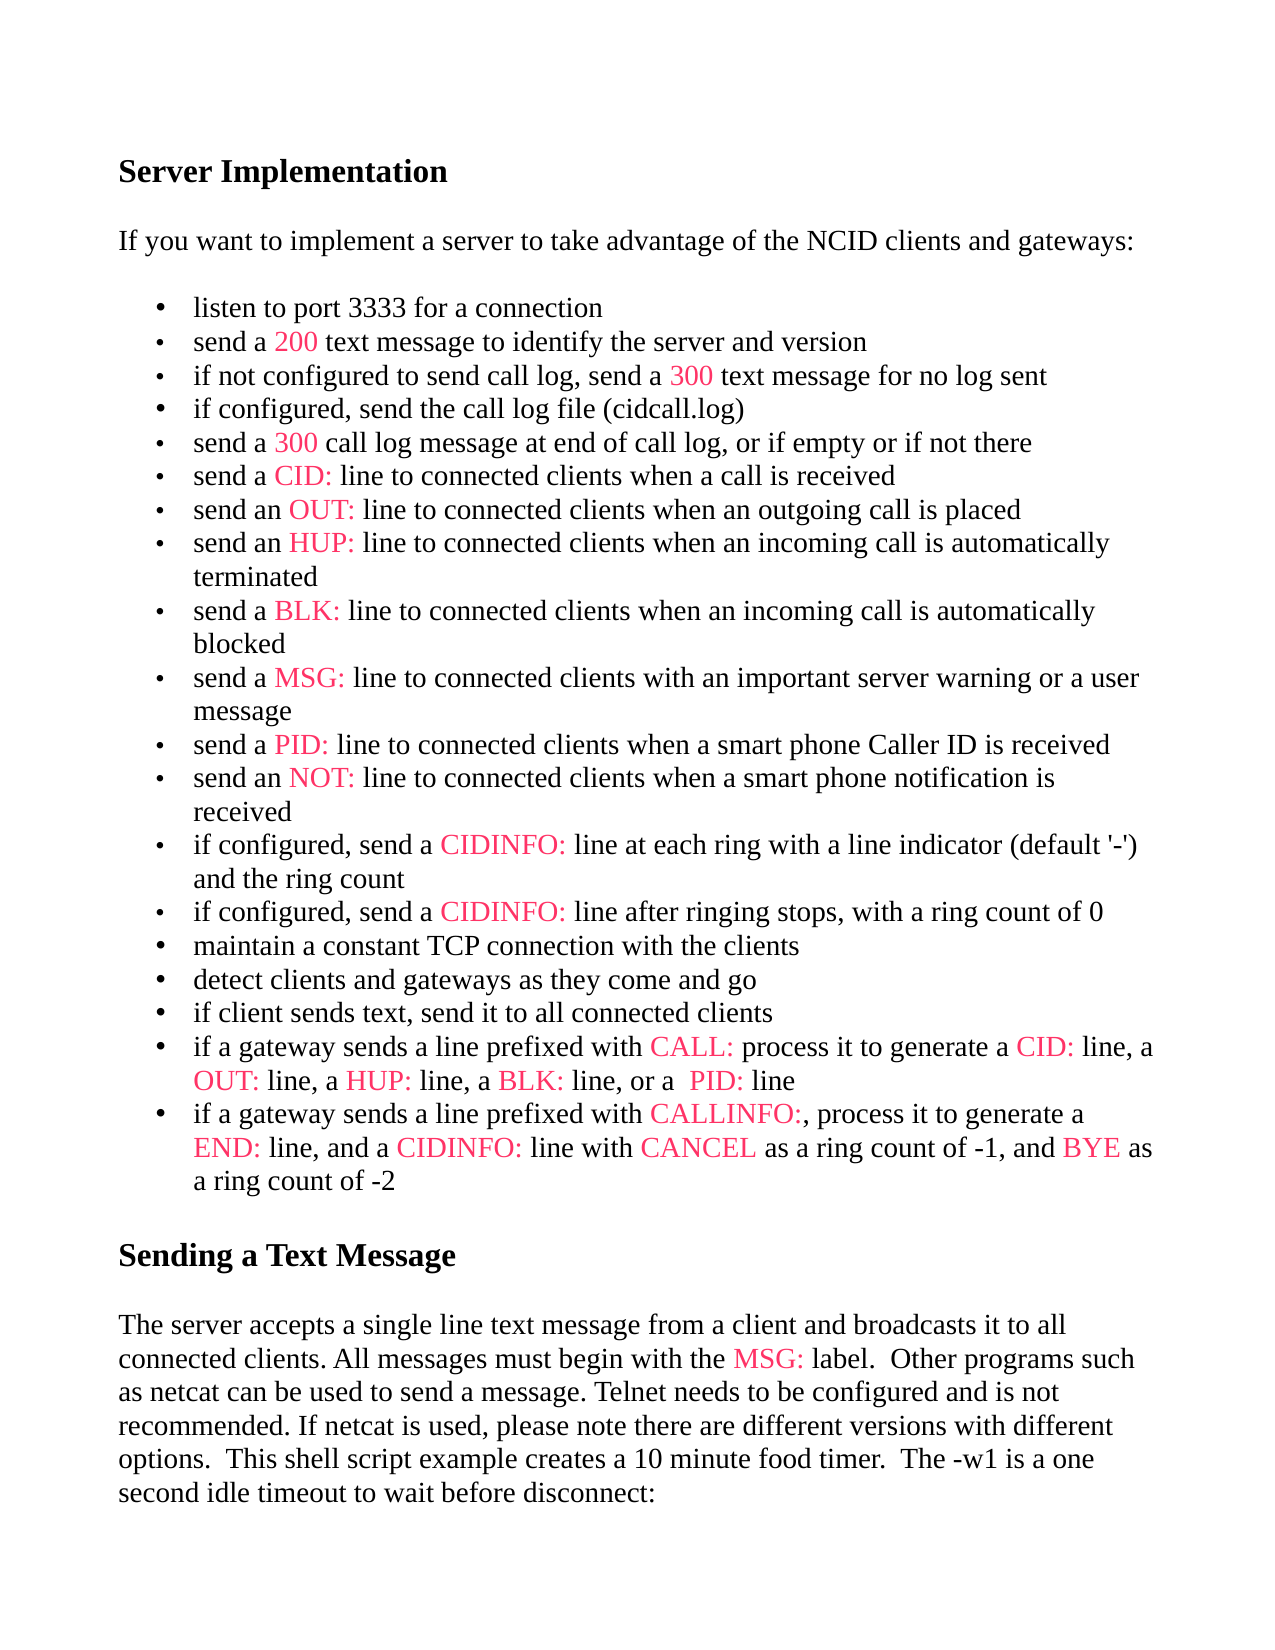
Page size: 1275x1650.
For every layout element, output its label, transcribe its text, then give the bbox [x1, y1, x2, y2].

list if configured, send a CIDINFO: line after ringing stops, with a ring count of 0 [156, 894, 1157, 928]
text The server accepts a single line text message from a client and broadcasts it to all connected clients. All messages must begin with the MSG: label. Other programs such as netcat can be used to send a message. Telnet needs to be configured and is not recommended. If netcat is used, please note there are different versions with different options. This shell script example creates a 10 minute food timer. The -w1 is a one second idle timeout to wait before disconnect: [118, 1307, 1157, 1508]
list if a gateway sends a line prefixed with CALL: process it to generate a CID: line, a OUT: line, a HUP: line, a BLK: line, or a PID: line [156, 1029, 1157, 1096]
list send a MSG: line to connected clients with an important server warning or a user message [156, 660, 1157, 727]
list send an OUT: line to connected clients when an outgoing call is placed [156, 492, 1157, 526]
list send an HUP: line to connected clients when an incoming call is automatically terminated [156, 526, 1157, 593]
list send a PID: line to connected clients when a smart phone Caller ID is received [156, 727, 1157, 760]
list send an NOT: line to connected clients when a smart phone notification is received [156, 760, 1157, 827]
text Server Implementation [118, 152, 1157, 190]
list send a 200 text message to identify the server and version [156, 324, 1157, 358]
list send a 300 call log message at end of call log, or if empty or if not there [156, 425, 1157, 458]
list if configured, send a CIDINFO: line at each ring with a line indicator (default '-') and the ring count [156, 827, 1157, 894]
list detect clients and gateways as they come and go [156, 962, 1157, 995]
list if configured, send the call log file (cidcall.log) [156, 391, 1157, 425]
list send a CID: line to connected clients when a call is received [156, 458, 1157, 492]
list send a BLK: line to connected clients when an incoming call is automatically blocked [156, 593, 1157, 660]
list listen to port 3333 for a connection [156, 291, 1157, 324]
list if client sends text, send it to all connected clients [156, 995, 1157, 1029]
text Sending a Text Message [118, 1235, 1157, 1274]
list if not configured to send call log, send a 300 text message for no log sent [156, 358, 1157, 391]
text If you want to implement a server to take advantage of the NCID clients and gateways: [118, 223, 1157, 257]
list if a gateway sends a line prefixed with CALLINFO:, process it to generate a END: line, and a CIDINFO: line with CANCEL as a ring count of -1, and BYE as a ring count of -2 [156, 1096, 1157, 1197]
list maintain a constant TCP connection with the clients [156, 928, 1157, 962]
